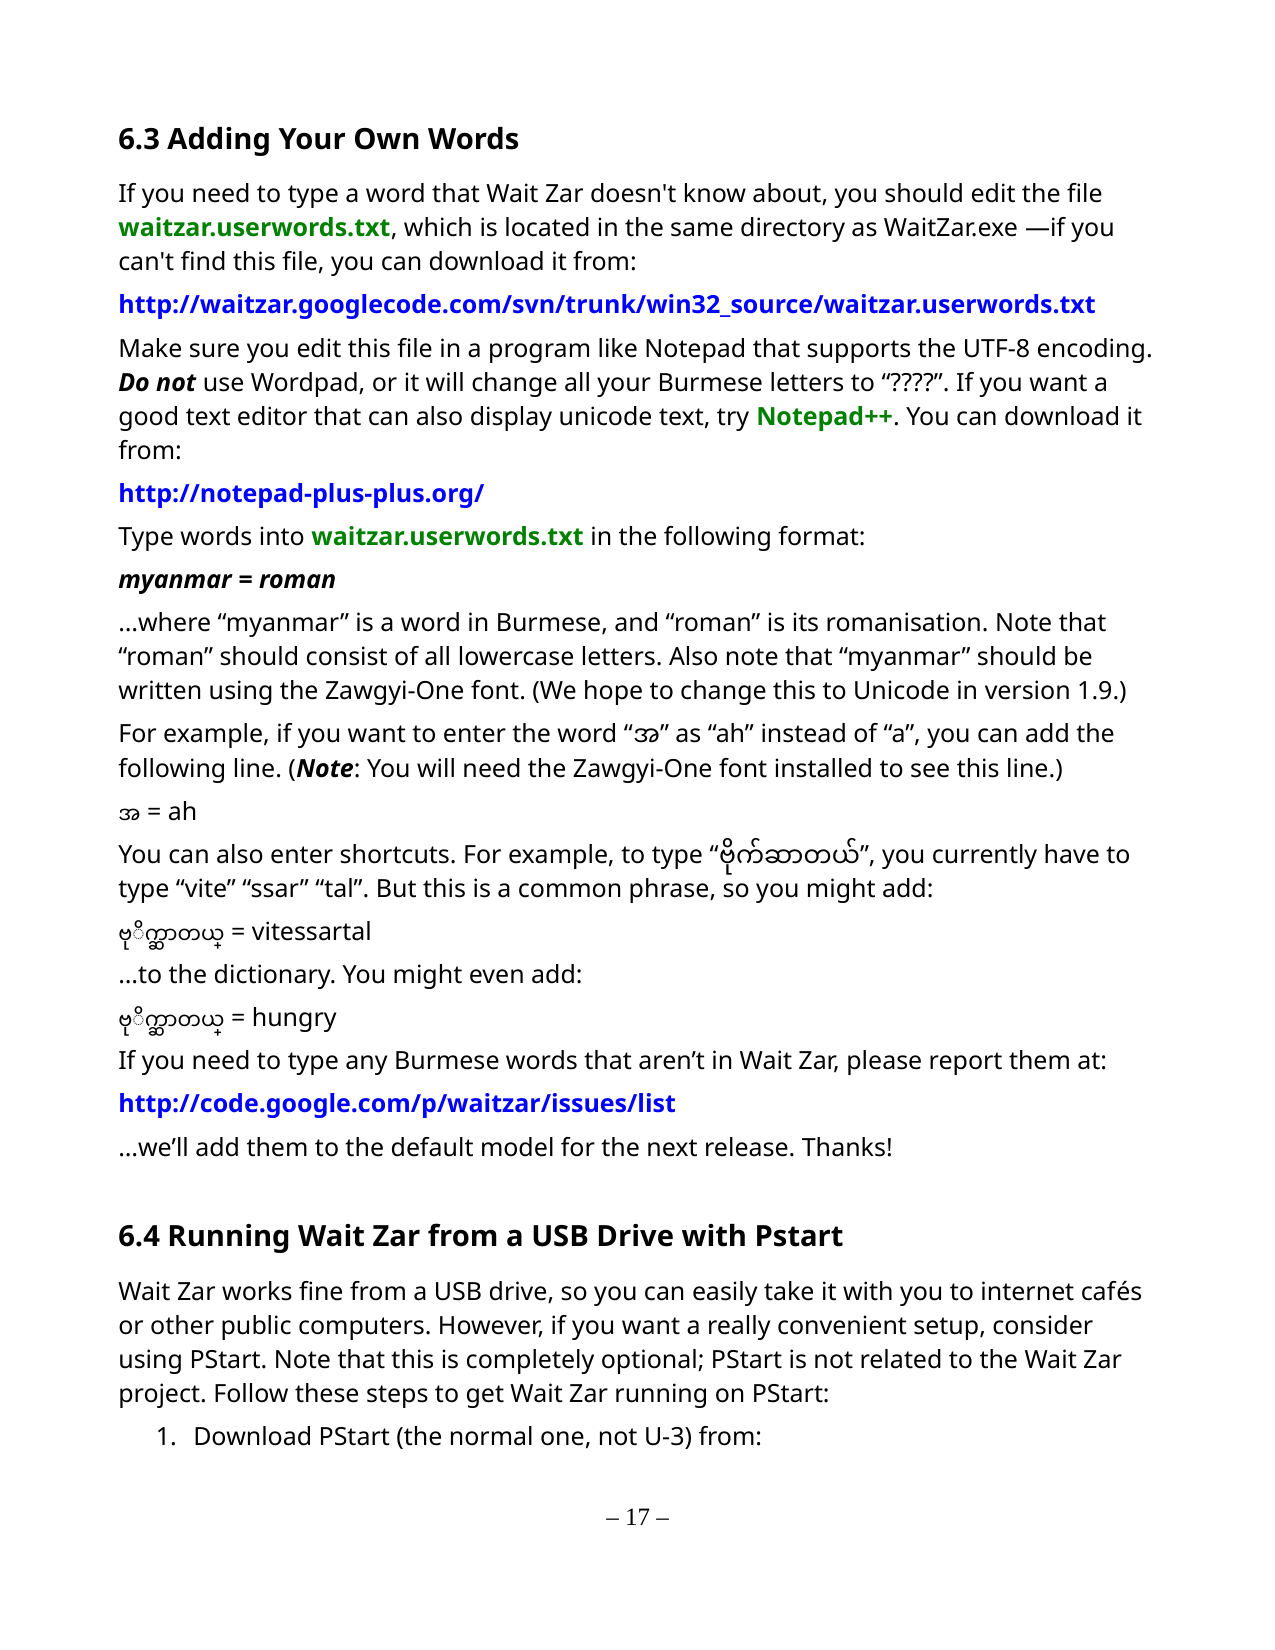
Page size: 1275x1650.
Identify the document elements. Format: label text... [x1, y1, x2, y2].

text …we’ll add them to the default model for the next release. Thanks! [118, 1129, 1157, 1163]
text http://waitzar.googlecode.com/svn/trunk/win32_source/waitzar.userwords.txt [118, 287, 1157, 321]
text ဗုိက္ဆာတယ္ = vitessartal [118, 914, 1157, 948]
text http://notepad-plus-plus.org/ [118, 476, 1157, 509]
list Download PStart (the normal one, not U-3) from: [156, 1418, 1157, 1453]
text http://code.google.com/p/waitzar/issues/list [118, 1086, 1157, 1120]
text Type words into waitzar.userwords.txt in the following format: [118, 519, 1157, 553]
text အ = ah [118, 793, 1157, 827]
text You can also enter shortcuts. For example, to type “ဗိုက်ဆာတယ်”, you currently have to type “vite” “ssar” “tal”. But this is a common phrase, so you might add: [118, 836, 1157, 904]
subtitle 6.4 Running Wait Zar from a USB Drive with Pstart [118, 1216, 1157, 1255]
text …to the dictionary. You might even add: [118, 957, 1157, 991]
text myanmar = roman [118, 562, 1157, 596]
text If you need to type a word that Wait Zar doesn't know about, you should edit the file waitzar.userwords.txt, which is located in the same directory as WaitZar.exe —if you can't find this file, you can download it from: [118, 176, 1157, 278]
text …where “myanmar” is a word in Burmese, and “roman” is its romanisation. Note that “roman” should consist of all lowercase letters. Also note that “myanmar” should be written using the Zawgyi-One font. (We hope to change this to Unicode in version 1.9.) [118, 605, 1157, 707]
text For example, if you want to enter the word “အ” as “ah” instead of “a”, you can add the following line. (Note: You will need the Zawgyi-One font installed to see this line.) [118, 716, 1157, 784]
text If you need to type any Burmese words that aren’t in Wait Zar, please report them at: [118, 1043, 1157, 1077]
text ဗုိက္ဆာတယ္ = hungry [118, 1000, 1157, 1034]
text Make sure you edit this file in a program like Notepad that supports the UTF-8 encoding. Do not use Wordpad, or it will change all your Burmese letters to “????”. If you want a good text editor that can also display unicode text, try Notepad++. You can download it from: [118, 330, 1157, 466]
subtitle 6.3 Adding Your Own Words [118, 118, 1157, 158]
text Wait Zar works fine from a USB drive, so you can easily take it with you to internet cafés or other public computers. However, if you want a really convenient setup, consider using PStart. Note that this is completely optional; PStart is not related to the Wait Zar project. Follow these steps to get Wait Zar running on PStart: [118, 1273, 1157, 1409]
